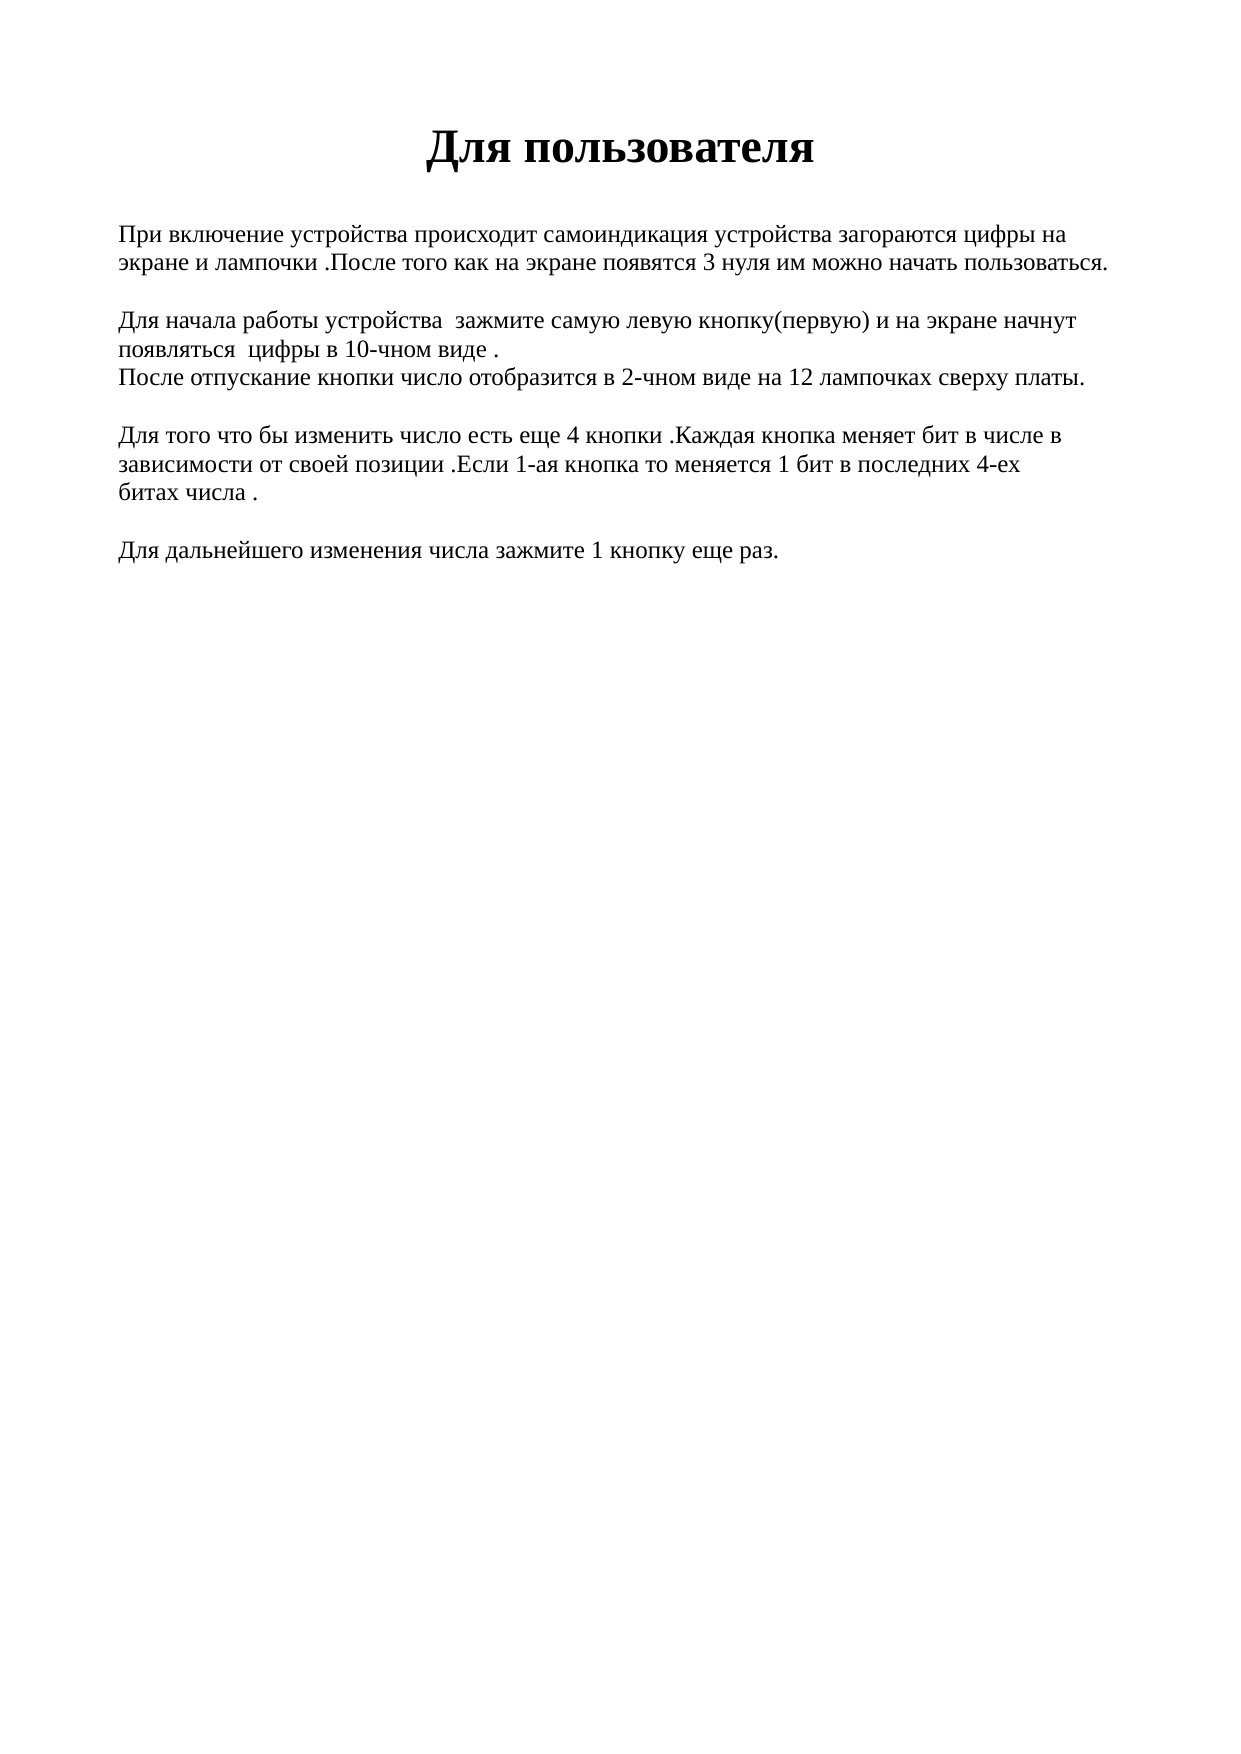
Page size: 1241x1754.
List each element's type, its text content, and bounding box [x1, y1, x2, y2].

text битах числа . [118, 477, 1122, 506]
text Для того что бы изменить число есть еще 4 кнопки .Каждая кнопка меняет бит в числе в зависимости от своей позиции .Если 1-ая кнопка то меняется 1 бит в последних 4-ех [118, 420, 1122, 477]
text Для начала работы устройства зажмите самую левую кнопку(первую) и на экране начнут появляться цифры в 10-чном виде . [118, 305, 1122, 362]
text Для дальнейшего изменения числа зажмите 1 кнопку еще раз. [118, 535, 1122, 564]
text После отпускание кнопки число отобразится в 2-чном виде на 12 лампочках сверху платы. [118, 362, 1122, 391]
text При включение устройства происходит самоиндикация устройства загораются цифры на экране и лампочки .После того как на экране появятся 3 нуля им можно начать пользоваться. [118, 219, 1122, 276]
text Для пользователя [118, 118, 1122, 173]
